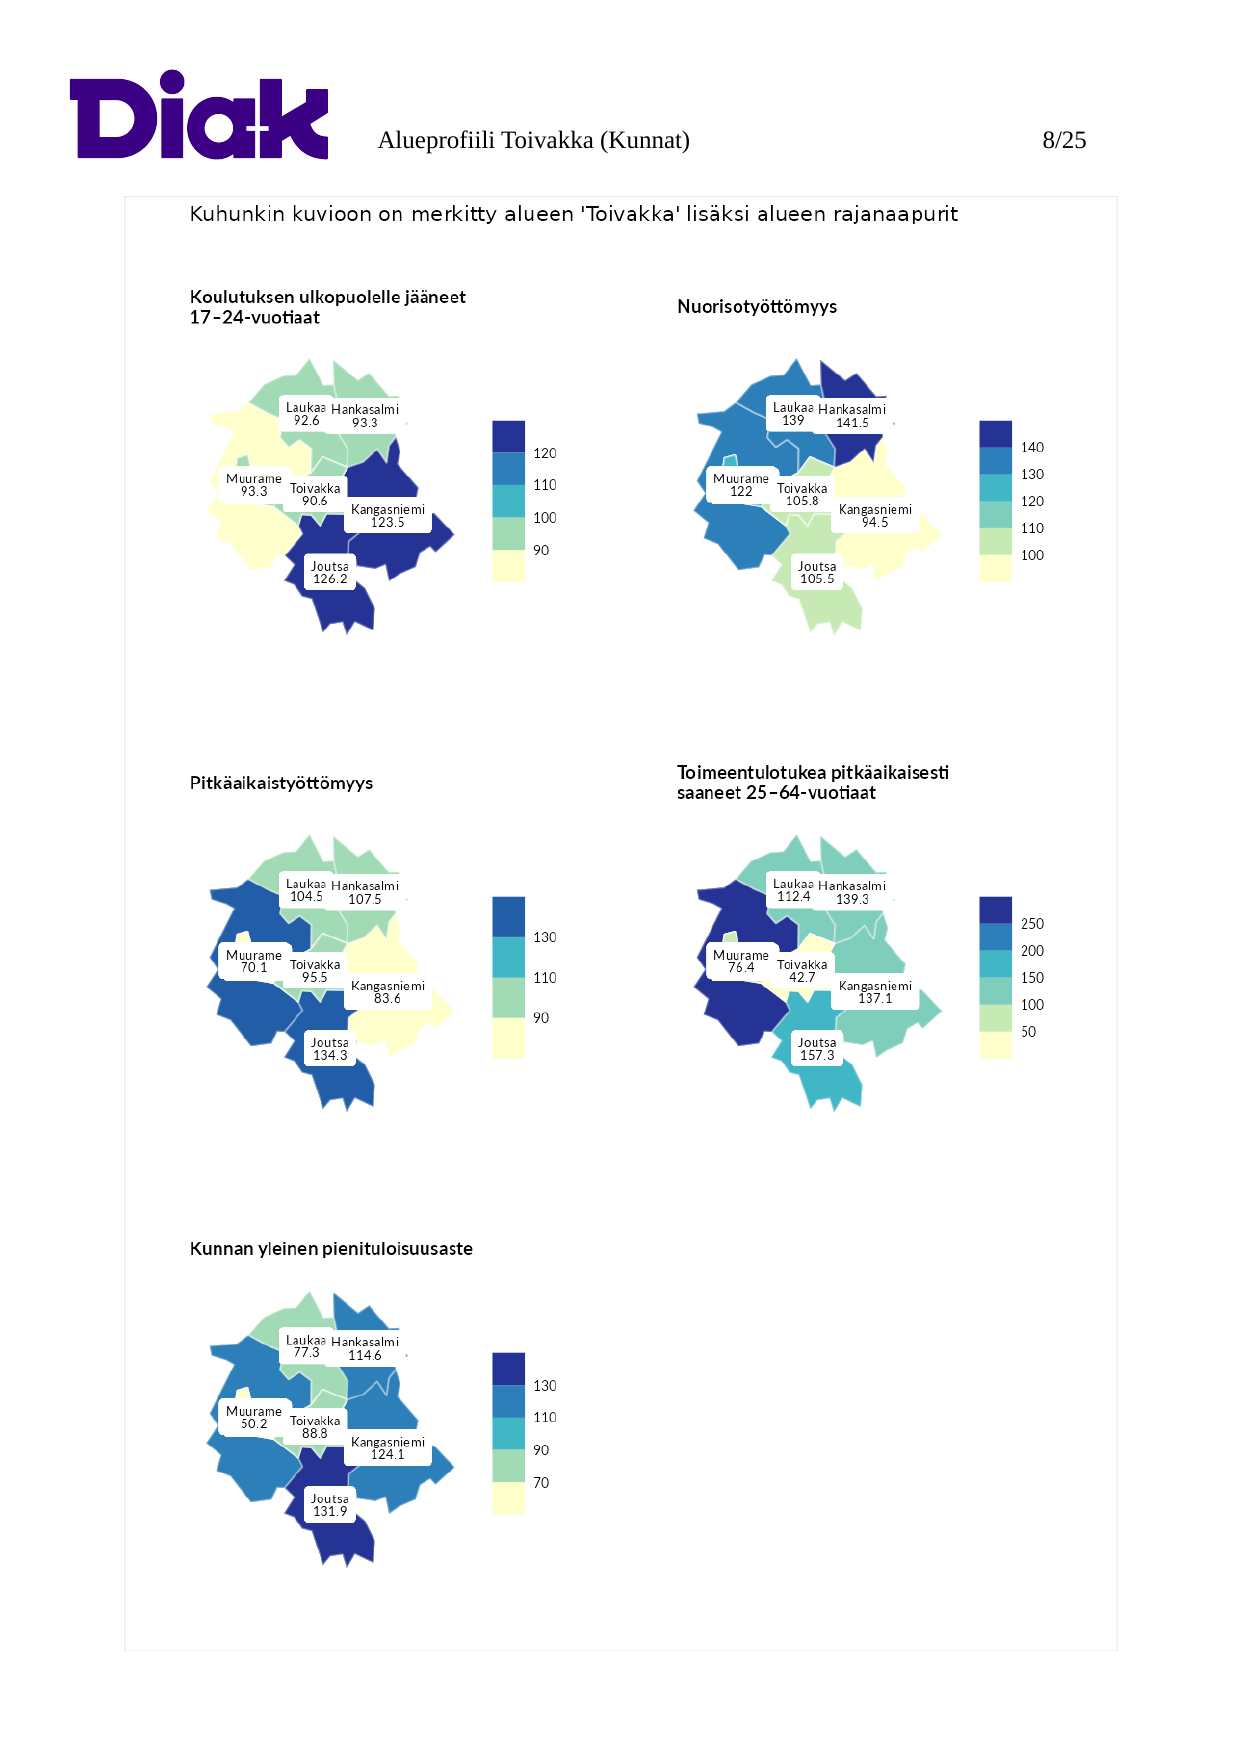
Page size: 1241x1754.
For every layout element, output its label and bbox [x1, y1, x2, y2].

picture [61, 196, 1179, 1651]
